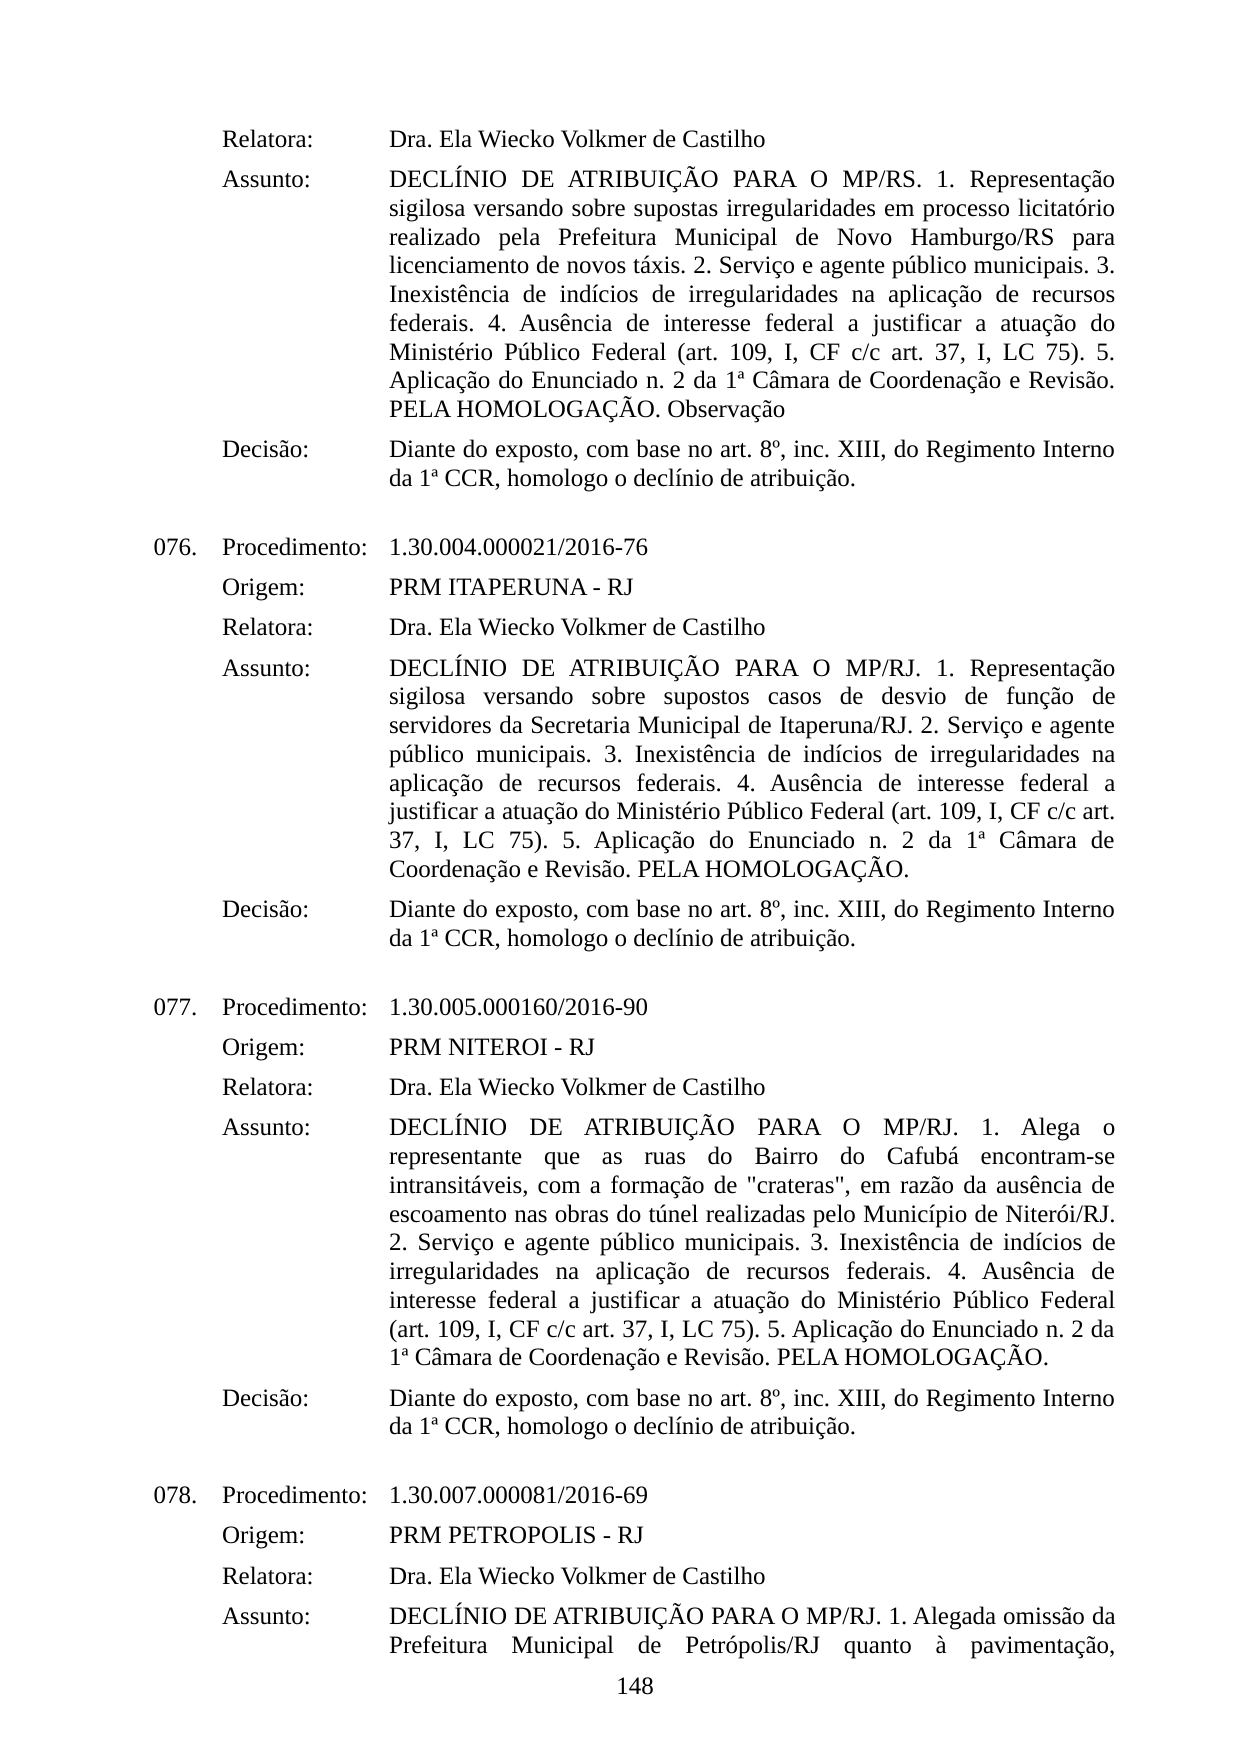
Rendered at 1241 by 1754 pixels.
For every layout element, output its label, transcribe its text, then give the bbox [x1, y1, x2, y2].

table_cell [148, 1555, 216, 1595]
table_header [148, 429, 216, 497]
table_header Procedimento: [216, 1475, 383, 1515]
table_header [148, 1377, 216, 1446]
table_header Decisão: [216, 429, 383, 497]
table_cell Dra. Ela Wiecko Volkmer de Castilho [383, 118, 1122, 158]
table_cell Assunto: [216, 1107, 383, 1377]
table_cell Relatora: [216, 1066, 383, 1107]
table_cell Relatora: [216, 118, 383, 158]
table_header Decisão: [216, 888, 383, 957]
table_cell [148, 118, 216, 158]
table_header Procedimento: [216, 986, 383, 1026]
table_header Decisão: [216, 1377, 383, 1446]
table_cell Dra. Ela Wiecko Volkmer de Castilho [383, 1555, 1122, 1595]
table_cell Origem: [216, 1026, 383, 1066]
table_header [148, 888, 216, 957]
table_cell DECLÍNIO DE ATRIBUIÇÃO PARA O MP/RJ. 1. Alega o representante que as ruas do Bairro do Cafubá encontram-se intransitáveis, com a formação de "crateras", em razão da ausência de escoamento nas obras do túnel realizadas pelo Município de Niterói/RJ. 2. Serviço e agente público municipais. 3. Inexistência de indícios de irregularidades na aplicação de recursos federais. 4. Ausência de interesse federal a justificar a atuação do Ministério Público Federal (art. 109, I, CF c/c art. 37, I, LC 75). 5. Aplicação do Enunciado n. 2 da 1ª Câmara de Coordenação e Revisão. PELA HOMOLOGAÇÃO. [383, 1107, 1122, 1377]
table_cell [148, 566, 216, 607]
table_header 1.30.005.000160/2016-90 [383, 986, 1122, 1026]
table_cell Dra. Ela Wiecko Volkmer de Castilho [383, 607, 1122, 647]
table_cell [148, 647, 216, 888]
table_cell [148, 1026, 216, 1066]
table_header 1.30.007.000081/2016-69 [383, 1475, 1122, 1515]
table_cell Assunto: [216, 158, 383, 428]
table_cell Assunto: [216, 1595, 383, 1664]
table_header 078. [148, 1475, 216, 1515]
table_cell PRM NITEROI - RJ [383, 1026, 1122, 1066]
table_header 1.30.004.000021/2016-76 [383, 526, 1122, 566]
table_cell Assunto: [216, 647, 383, 888]
table_cell DECLÍNIO DE ATRIBUIÇÃO PARA O MP/RJ. 1. Alegada omissão da Prefeitura Municipal de Petrópolis/RJ quanto à pavimentação, [383, 1595, 1122, 1664]
table_cell PRM ITAPERUNA - RJ [383, 566, 1122, 607]
table_cell [148, 1595, 216, 1664]
table_cell [148, 1107, 216, 1377]
table_cell DECLÍNIO DE ATRIBUIÇÃO PARA O MP/RJ. 1. Representação sigilosa versando sobre supostos casos de desvio de função de servidores da Secretaria Municipal de Itaperuna/RJ. 2. Serviço e agente público municipais. 3. Inexistência de indícios de irregularidades na aplicação de recursos federais. 4. Ausência de interesse federal a justificar a atuação do Ministério Público Federal (art. 109, I, CF c/c art. 37, I, LC 75). 5. Aplicação do Enunciado n. 2 da 1ª Câmara de Coordenação e Revisão. PELA HOMOLOGAÇÃO. [383, 647, 1122, 888]
table_header Diante do exposto, com base no art. 8º, inc. XIII, do Regimento Interno da 1ª CCR, homologo o declínio de atribuição. [383, 429, 1122, 497]
table_cell Origem: [216, 1515, 383, 1555]
table_header Procedimento: [216, 526, 383, 566]
table_header 076. [148, 526, 216, 566]
table_header 077. [148, 986, 216, 1026]
table_cell [148, 158, 216, 428]
table_cell PRM PETROPOLIS - RJ [383, 1515, 1122, 1555]
table_cell Origem: [216, 566, 383, 607]
table_cell [148, 1515, 216, 1555]
table_cell DECLÍNIO DE ATRIBUIÇÃO PARA O MP/RS. 1. Representação sigilosa versando sobre supostas irregularidades em processo licitatório realizado pela Prefeitura Municipal de Novo Hamburgo/RS para licenciamento de novos táxis. 2. Serviço e agente público municipais. 3. Inexistência de indícios de irregularidades na aplicação de recursos federais. 4. Ausência de interesse federal a justificar a atuação do Ministério Público Federal (art. 109, I, CF c/c art. 37, I, LC 75). 5. Aplicação do Enunciado n. 2 da 1ª Câmara de Coordenação e Revisão. PELA HOMOLOGAÇÃO. Observação [383, 158, 1122, 428]
table_cell Relatora: [216, 607, 383, 647]
table_cell [148, 607, 216, 647]
table_header Diante do exposto, com base no art. 8º, inc. XIII, do Regimento Interno da 1ª CCR, homologo o declínio de atribuição. [383, 1377, 1122, 1446]
table_cell [148, 1066, 216, 1107]
table_cell Dra. Ela Wiecko Volkmer de Castilho [383, 1066, 1122, 1107]
table_header Diante do exposto, com base no art. 8º, inc. XIII, do Regimento Interno da 1ª CCR, homologo o declínio de atribuição. [383, 888, 1122, 957]
table_cell Relatora: [216, 1555, 383, 1595]
